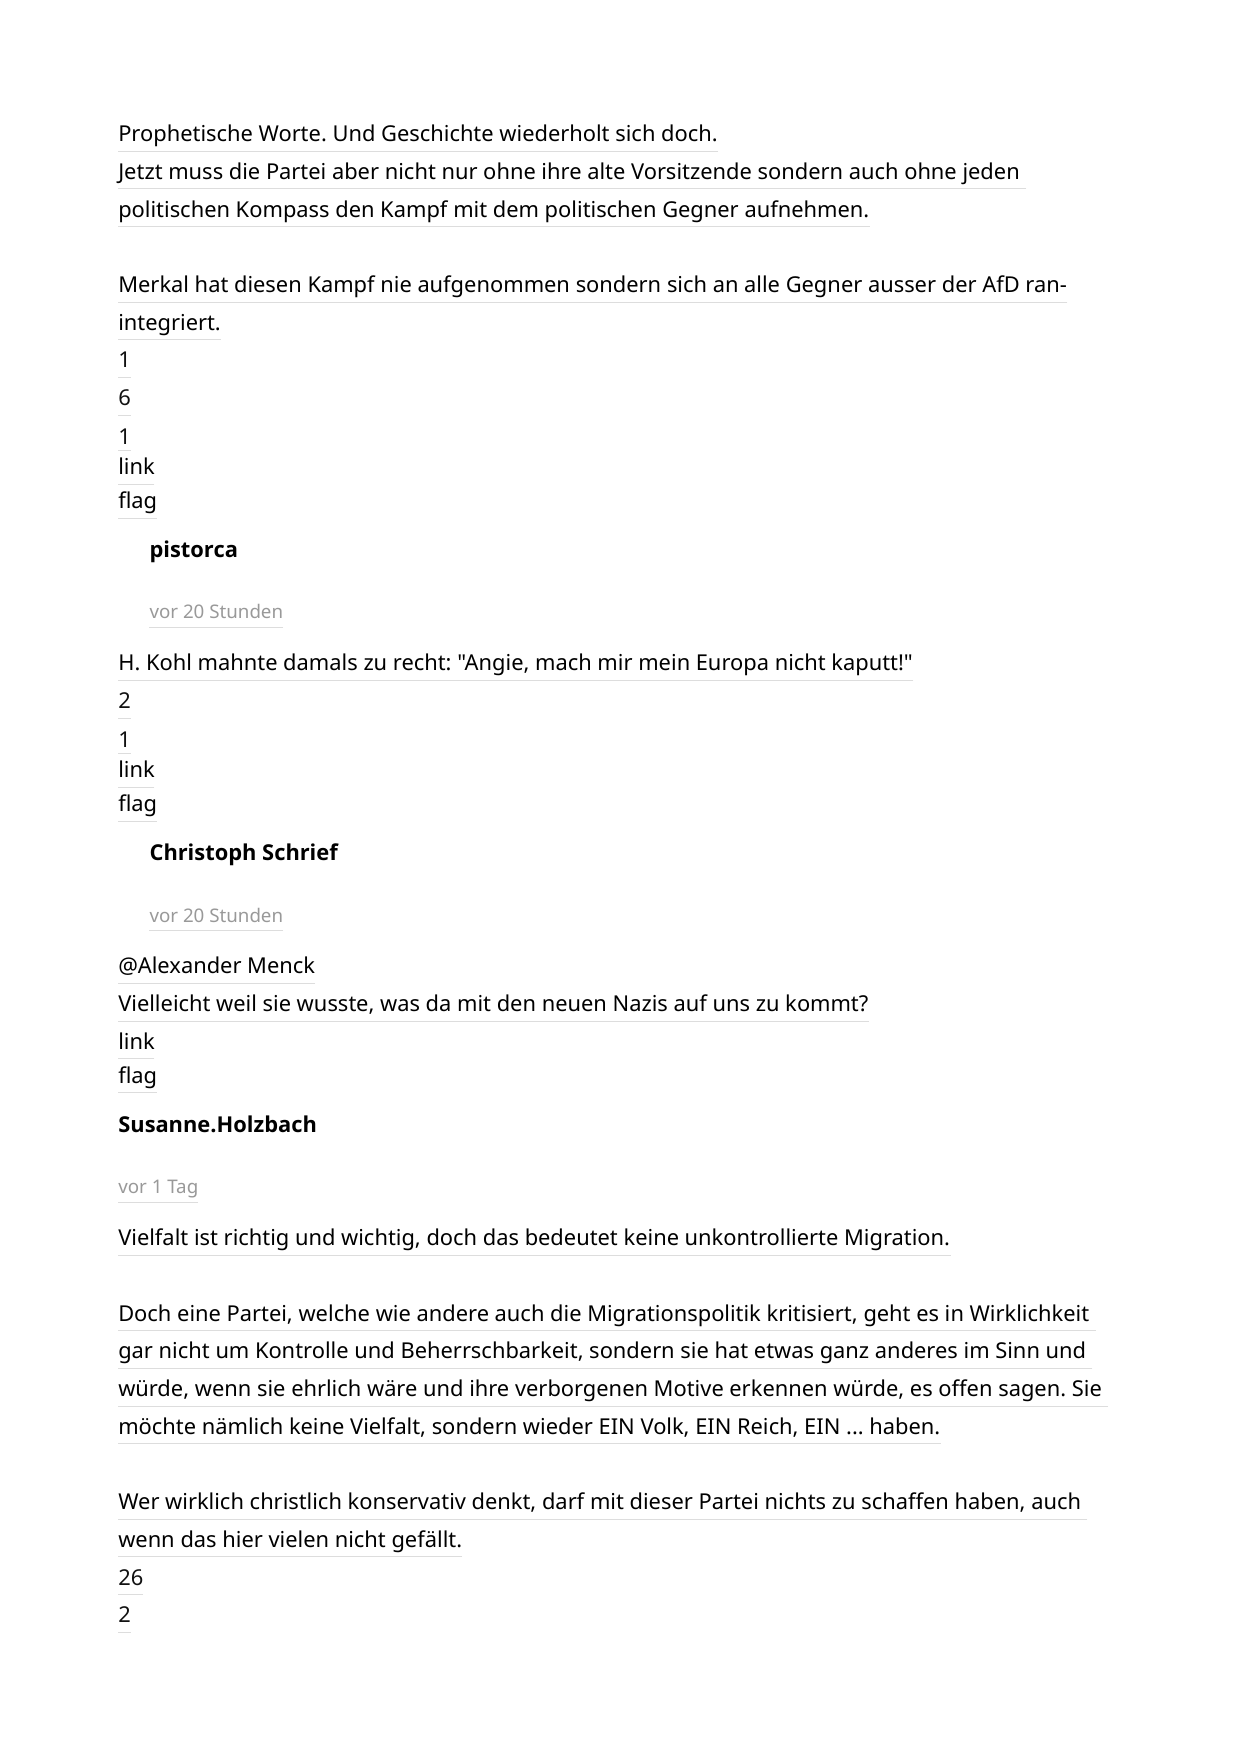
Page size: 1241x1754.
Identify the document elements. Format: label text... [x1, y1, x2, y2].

text 2 [118, 1599, 1122, 1633]
text 26 [118, 1561, 1122, 1595]
text link [118, 1026, 1122, 1059]
text Vielfalt ist richtig und wichtig, doch das bedeutet keine unkontrollierte Migration. Doch eine Partei, welche wie andere auch die Migrationspolitik kritisiert, geht es in Wirklichkeit gar nicht um Kontrolle und Beherrschbarkeit, sondern sie hat etwas ganz anderes im Sinn und würde, wenn sie ehrlich wäre und ihre verborgenen Motive erkennen würde, es offen sagen. Sie möchte nämlich keine Vielfalt, sondern wieder EIN Volk, EIN Reich, EIN ... haben. Wer wirklich christlich konservativ denkt, darf mit dieser Partei nichts zu schaffen haben, auch wenn das hier vielen nicht gefällt. [118, 1222, 1122, 1557]
text 2 [118, 685, 1122, 719]
text vor 1 Tag [118, 1173, 1117, 1203]
text 1 [118, 723, 1122, 754]
text pistorca [149, 534, 1122, 564]
text H. Kohl mahnte damals zu recht: "Angie, mach mir mein Europa nicht kaputt!" [118, 647, 1122, 681]
text vor 20 Stunden [149, 902, 1117, 931]
text Christoph Schrief [149, 837, 1122, 867]
text 1 [118, 420, 1122, 451]
text Prophetische Worte. Und Geschichte wiederholt sich doch. Jetzt muss die Partei aber nicht nur ohne ihre alte Vorsitzende sondern auch ohne jeden politischen Kompass den Kampf mit dem politischen Gegner aufnehmen. Merkal hat diesen Kampf nie aufgenommen sondern sich an alle Gegner ausser der AfD ran-integriert. [118, 118, 1122, 340]
text flag [118, 1059, 1122, 1093]
text Susanne.Holzbach [118, 1109, 1122, 1139]
text 1 [118, 344, 1122, 378]
text link [118, 754, 1122, 788]
text @Alexander Menck Vielleicht weil sie wusste, was da mit den neuen Nazis auf uns zu kommt? [118, 950, 1122, 1022]
text link [118, 451, 1122, 485]
text flag [118, 485, 1122, 519]
text 6 [118, 382, 1122, 416]
text flag [118, 788, 1122, 822]
text vor 20 Stunden [149, 599, 1117, 628]
